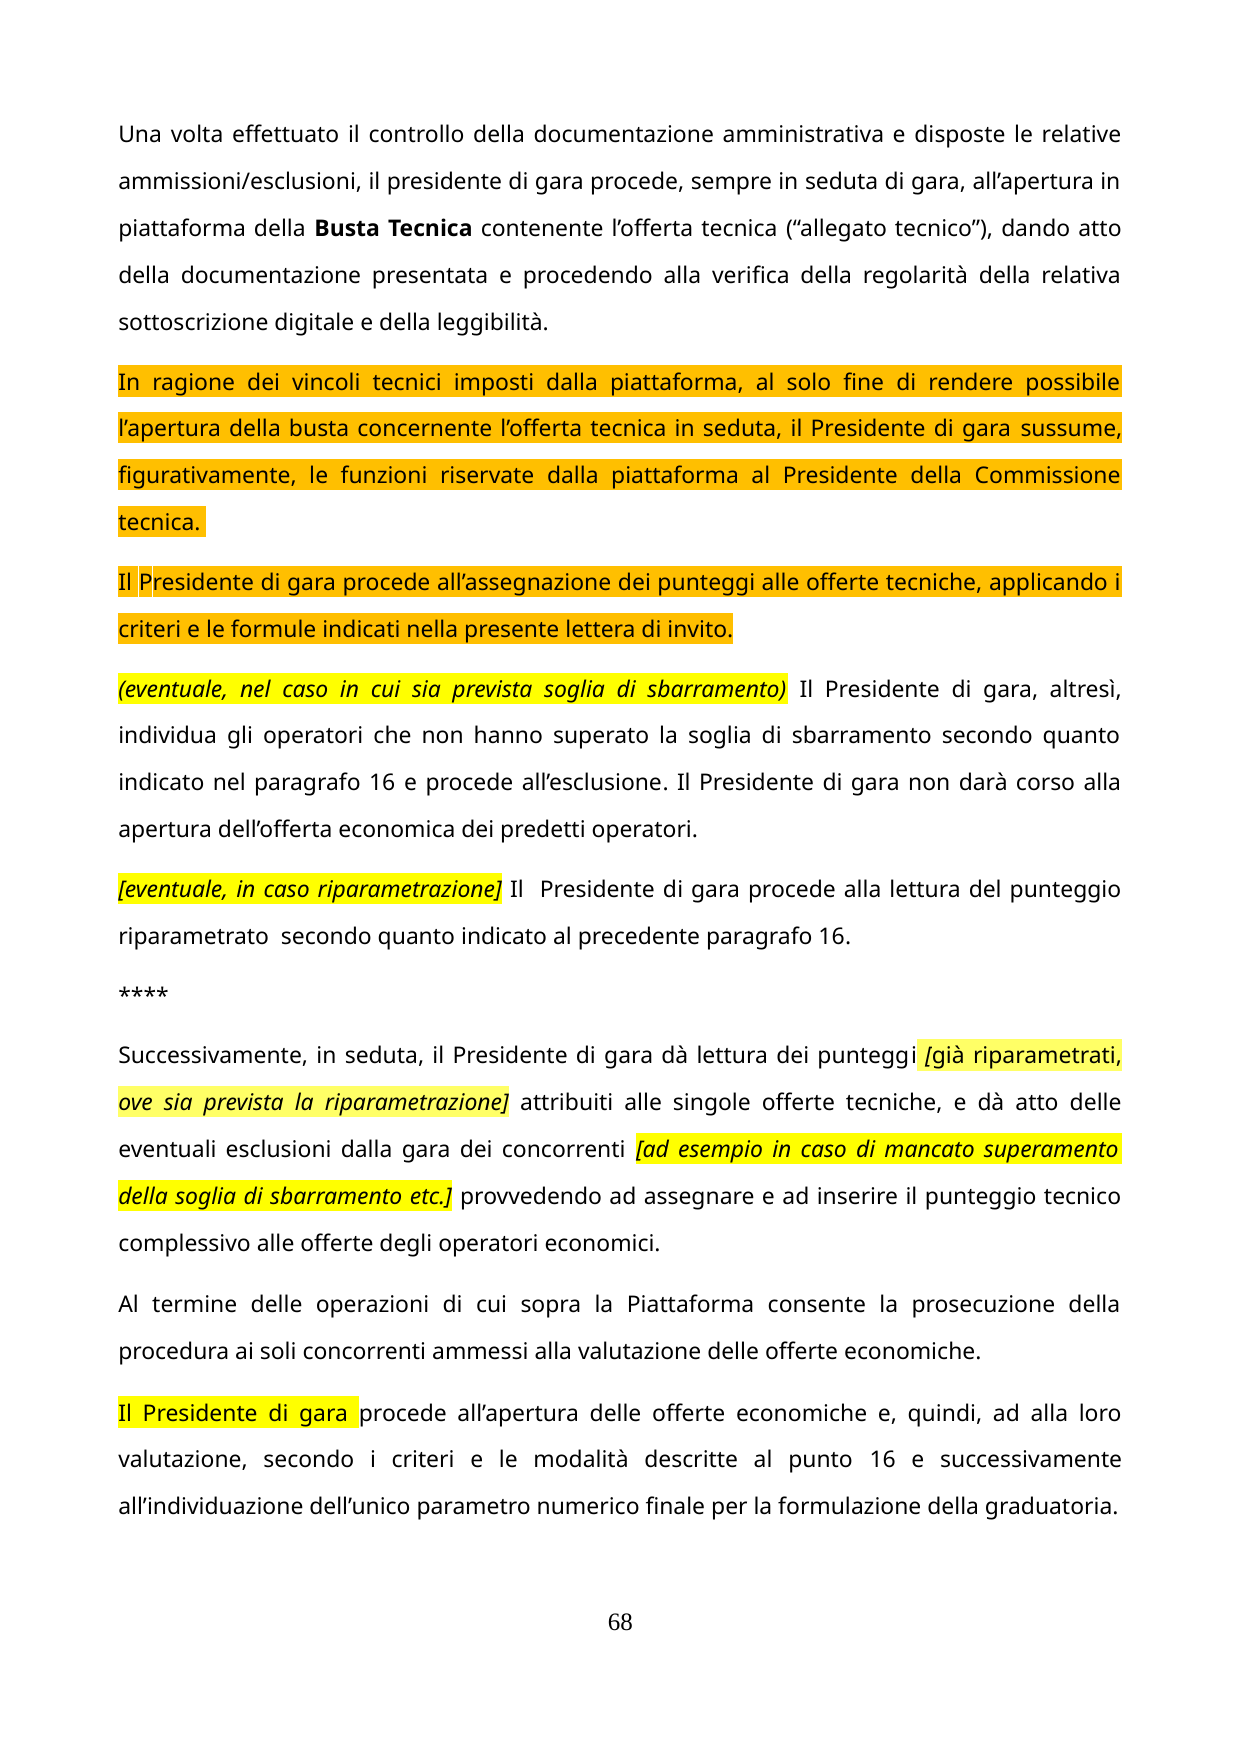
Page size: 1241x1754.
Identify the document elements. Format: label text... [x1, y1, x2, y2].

text [eventuale, in caso riparametrazione] Il Presidente di gara procede alla lettura del punteggio riparametrato secondo quanto indicato al precedente paragrafo 16. [118, 873, 1122, 951]
text Al termine delle operazioni di cui sopra la Piattaforma consente la prosecuzione della procedura ai soli concorrenti ammessi alla valutazione delle offerte economiche. [118, 1288, 1122, 1366]
text Il presidente di gara procede all’assegnazione dei punteggi alle offerte tecniche, applicando i criteri e le formule indicati nella presente lettera di invito. [118, 566, 1122, 644]
text **** [118, 979, 1122, 1011]
text Una volta effettuato il controllo della documentazione amministrativa e disposte le relative ammissioni/esclusioni, il presidente di gara procede, sempre in seduta di gara, all’apertura in piattaforma della Busta Tecnica contenente l’offerta tecnica (“allegato tecnico”), dando atto della documentazione presentata e procedendo alla verifica della regolarità della relativa sottoscrizione digitale e della leggibilità. [118, 118, 1122, 337]
text In ragione dei vincoli tecnici imposti dalla piattaforma, al solo fine di rendere possibile l’apertura della busta concernente l’offerta tecnica in seduta, il Presidente di gara sussume, figurativamente, le funzioni riservate dalla piattaforma al Presidente della Commissione tecnica. [118, 365, 1122, 537]
text Successivamente, in seduta, il Presidente di gara dà lettura dei punteggi [già riparametrati, ove sia prevista la riparametrazione] attribuiti alle singole offerte tecniche, e dà atto delle eventuali esclusioni dalla gara dei concorrenti [ad esempio in caso di mancato superamento della soglia di sbarramento etc.] provvedendo ad assegnare e ad inserire il punteggio tecnico complessivo alle offerte degli operatori economici. [118, 1039, 1122, 1258]
text Il Presidente di gara procede all’apertura delle offerte economiche e, quindi, ad alla loro valutazione, secondo i criteri e le modalità descritte al punto 16 e successivamente all’individuazione dell’unico parametro numerico finale per la formulazione della graduatoria. [118, 1396, 1122, 1521]
text (eventuale, nel caso in cui sia prevista soglia di sbarramento) Il Presidente di gara, altresì, individua gli operatori che non hanno superato la soglia di sbarramento secondo quanto indicato nel paragrafo 16 e procede all’esclusione. Il Presidente di gara non darà corso alla apertura dell’offerta economica dei predetti operatori. [118, 672, 1122, 844]
